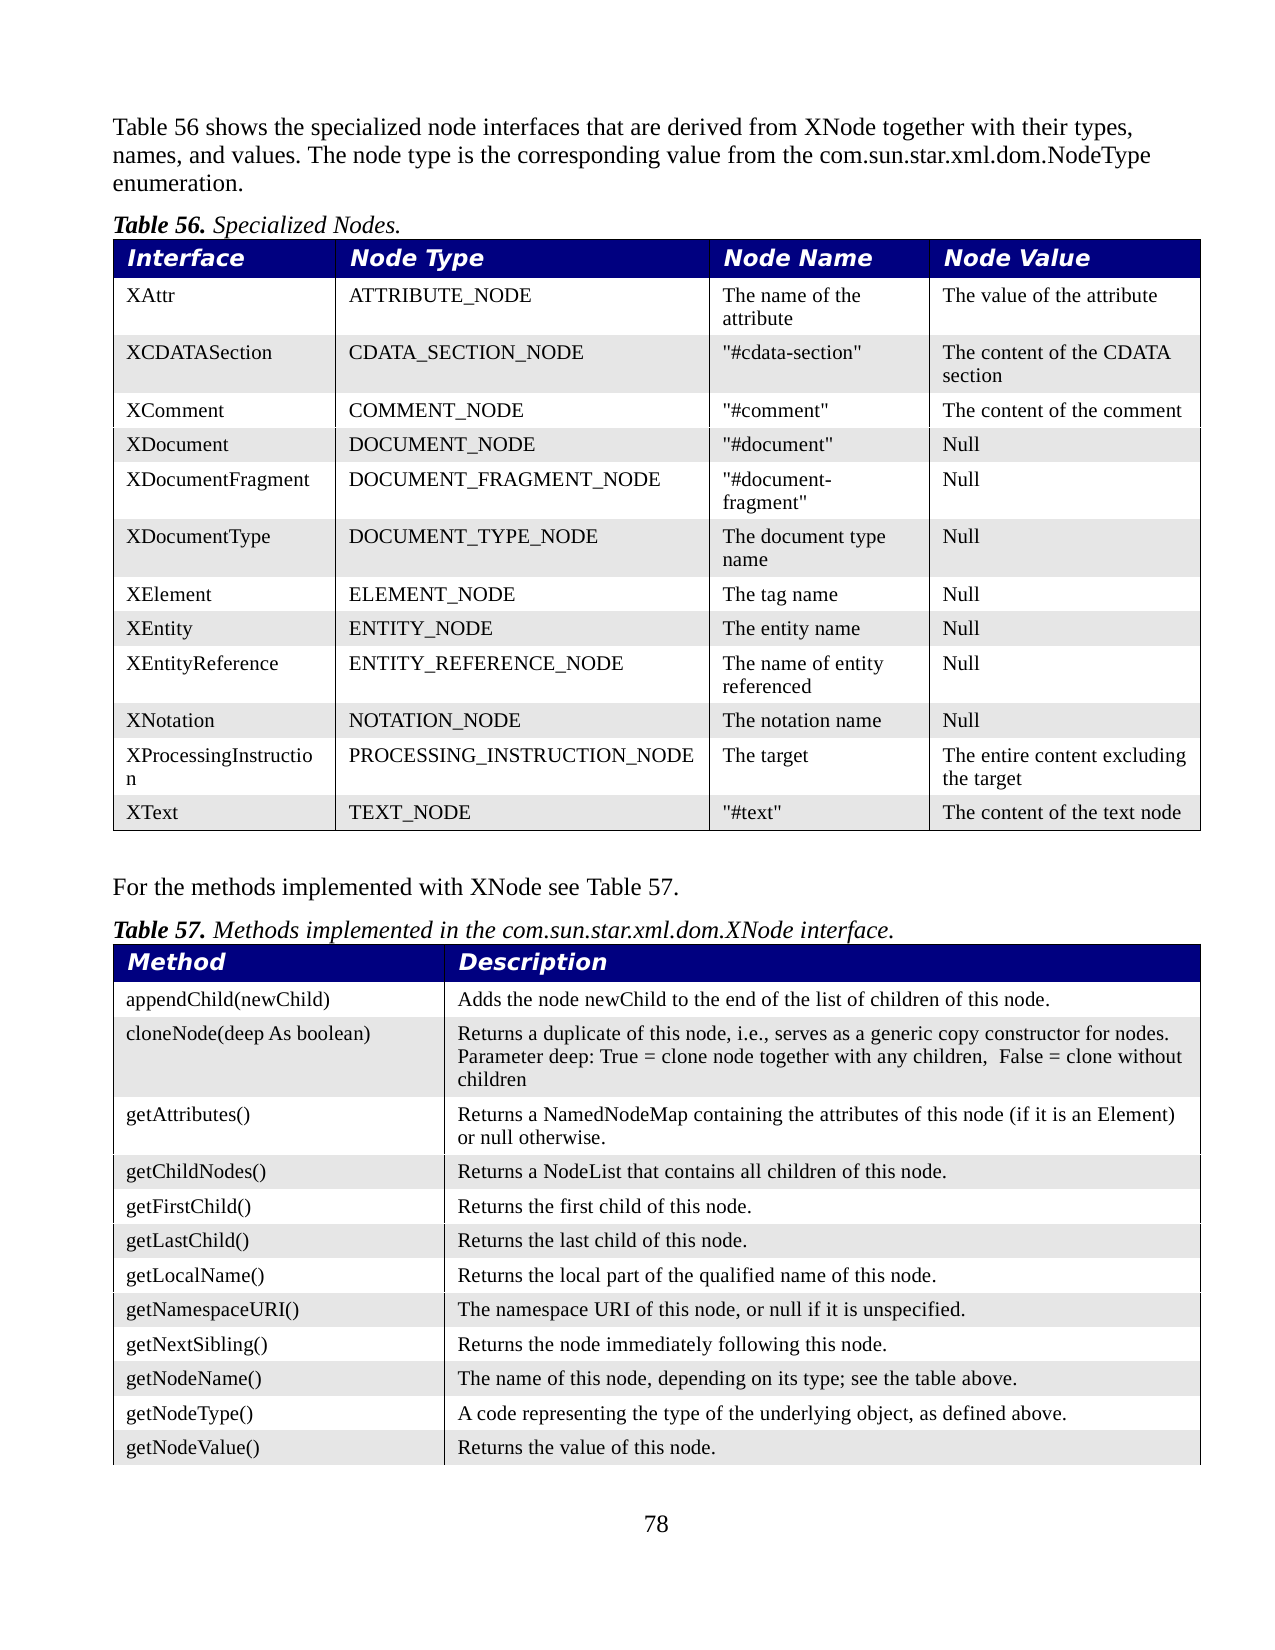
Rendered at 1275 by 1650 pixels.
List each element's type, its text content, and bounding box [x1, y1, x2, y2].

table_cell COMMENT_NODE [336, 393, 709, 427]
table_cell XProcessingInstruction [114, 738, 335, 795]
table_cell The value of the attribute [930, 278, 1200, 335]
table_cell getNodeType() [114, 1396, 444, 1430]
table_cell The entire content excluding the target [930, 738, 1200, 795]
table_cell Returns a NodeList that contains all children of this node. [445, 1155, 1200, 1189]
table_cell DOCUMENT_TYPE_NODE [336, 519, 709, 577]
table_cell PROCESSING_INSTRUCTION_NODE [336, 738, 709, 795]
text Table 57. Methods implemented in the com.sun.star.xml.dom.XNode interface. [112, 916, 1200, 943]
table_cell TEXT_NODE [336, 795, 709, 830]
table_cell NOTATION_NODE [336, 703, 709, 738]
table_cell Null [930, 703, 1200, 738]
table_cell The tag name [710, 577, 929, 611]
table_cell The notation name [710, 703, 929, 738]
table_cell DOCUMENT_NODE [336, 428, 709, 462]
table_cell cloneNode(deep As boolean) [114, 1017, 444, 1097]
table_cell The content of the comment [930, 393, 1200, 427]
table_cell Returns the value of this node. [445, 1430, 1200, 1465]
table_header Description [445, 945, 1200, 982]
table_cell getFirstChild() [114, 1189, 444, 1223]
table_cell XDocumentFragment [114, 462, 335, 519]
table_cell ENTITY_REFERENCE_NODE [336, 646, 709, 703]
table_cell ATTRIBUTE_NODE [336, 278, 709, 335]
table_cell Null [930, 462, 1200, 519]
table_cell getLocalName() [114, 1258, 444, 1292]
table_cell Returns the node immediately following this node. [445, 1327, 1200, 1361]
text Table 56. Specialized Nodes. [112, 211, 1200, 239]
table_cell The content of the text node [930, 795, 1200, 830]
table_cell The document type name [710, 519, 929, 577]
table_cell "#document-fragment" [710, 462, 929, 519]
table_cell Null [930, 611, 1200, 646]
table_header Method [114, 945, 444, 982]
table_cell DOCUMENT_FRAGMENT_NODE [336, 462, 709, 519]
table_cell XDocument [114, 428, 335, 462]
table_cell "#cdata-section" [710, 335, 929, 393]
table_cell The target [710, 738, 929, 795]
table_cell The name of the attribute [710, 278, 929, 335]
table_cell getNamespaceURI() [114, 1293, 444, 1327]
table_cell Returns the first child of this node. [445, 1189, 1200, 1223]
table_header Interface [114, 240, 335, 278]
table_header Node Type [336, 240, 709, 278]
table_cell getChildNodes() [114, 1155, 444, 1189]
table_cell XComment [114, 393, 335, 427]
table_cell XElement [114, 577, 335, 611]
table_header Node Name [710, 240, 929, 278]
table_cell ENTITY_NODE [336, 611, 709, 646]
table_cell CDATA_SECTION_NODE [336, 335, 709, 393]
table_cell Null [930, 428, 1200, 462]
table_cell XEntityReference [114, 646, 335, 703]
table_cell "#comment" [710, 393, 929, 427]
table_cell XNotation [114, 703, 335, 738]
table_cell Returns a NamedNodeMap containing the attributes of this node (if it is an Element) or null otherwise. [445, 1097, 1200, 1154]
table_cell XDocumentType [114, 519, 335, 577]
table_cell The name of entity referenced [710, 646, 929, 703]
text Table 56 shows the specialized node interfaces that are derived from XNode together with their types, names, and values. The node type is the corresponding value from the com.sun.star.xml.dom.NodeType enumeration. [112, 112, 1200, 197]
table_cell XCDATASection [114, 335, 335, 393]
table_cell getNextSibling() [114, 1327, 444, 1361]
table_cell Returns the local part of the qualified name of this node. [445, 1258, 1200, 1292]
table_cell Null [930, 519, 1200, 577]
table_cell XAttr [114, 278, 335, 335]
table_cell Returns the last child of this node. [445, 1224, 1200, 1258]
table_cell Null [930, 646, 1200, 703]
table_cell Returns a duplicate of this node, i.e., serves as a generic copy constructor for nodes. Parameter deep: True = clone node together with any children, False = clone without children [445, 1017, 1200, 1097]
table_cell Null [930, 577, 1200, 611]
table_cell "#text" [710, 795, 929, 830]
table_cell getNodeValue() [114, 1430, 444, 1465]
table_cell The content of the CDATA section [930, 335, 1200, 393]
table_cell XEntity [114, 611, 335, 646]
table_cell "#document" [710, 428, 929, 462]
table_cell getNodeName() [114, 1361, 444, 1396]
text For the methods implemented with XNode see Table 57. [112, 873, 1200, 901]
table_cell The entity name [710, 611, 929, 646]
table_cell XText [114, 795, 335, 830]
table_cell A code representing the type of the underlying object, as defined above. [445, 1396, 1200, 1430]
table_cell getAttributes() [114, 1097, 444, 1154]
table_header Node Value [930, 240, 1200, 278]
table_cell Adds the node newChild to the end of the list of children of this node. [445, 982, 1200, 1017]
table_cell ELEMENT_NODE [336, 577, 709, 611]
table_cell The name of this node, depending on its type; see the table above. [445, 1361, 1200, 1396]
table_cell appendChild(newChild) [114, 982, 444, 1017]
table_cell getLastChild() [114, 1224, 444, 1258]
table_cell The namespace URI of this node, or null if it is unspecified. [445, 1293, 1200, 1327]
